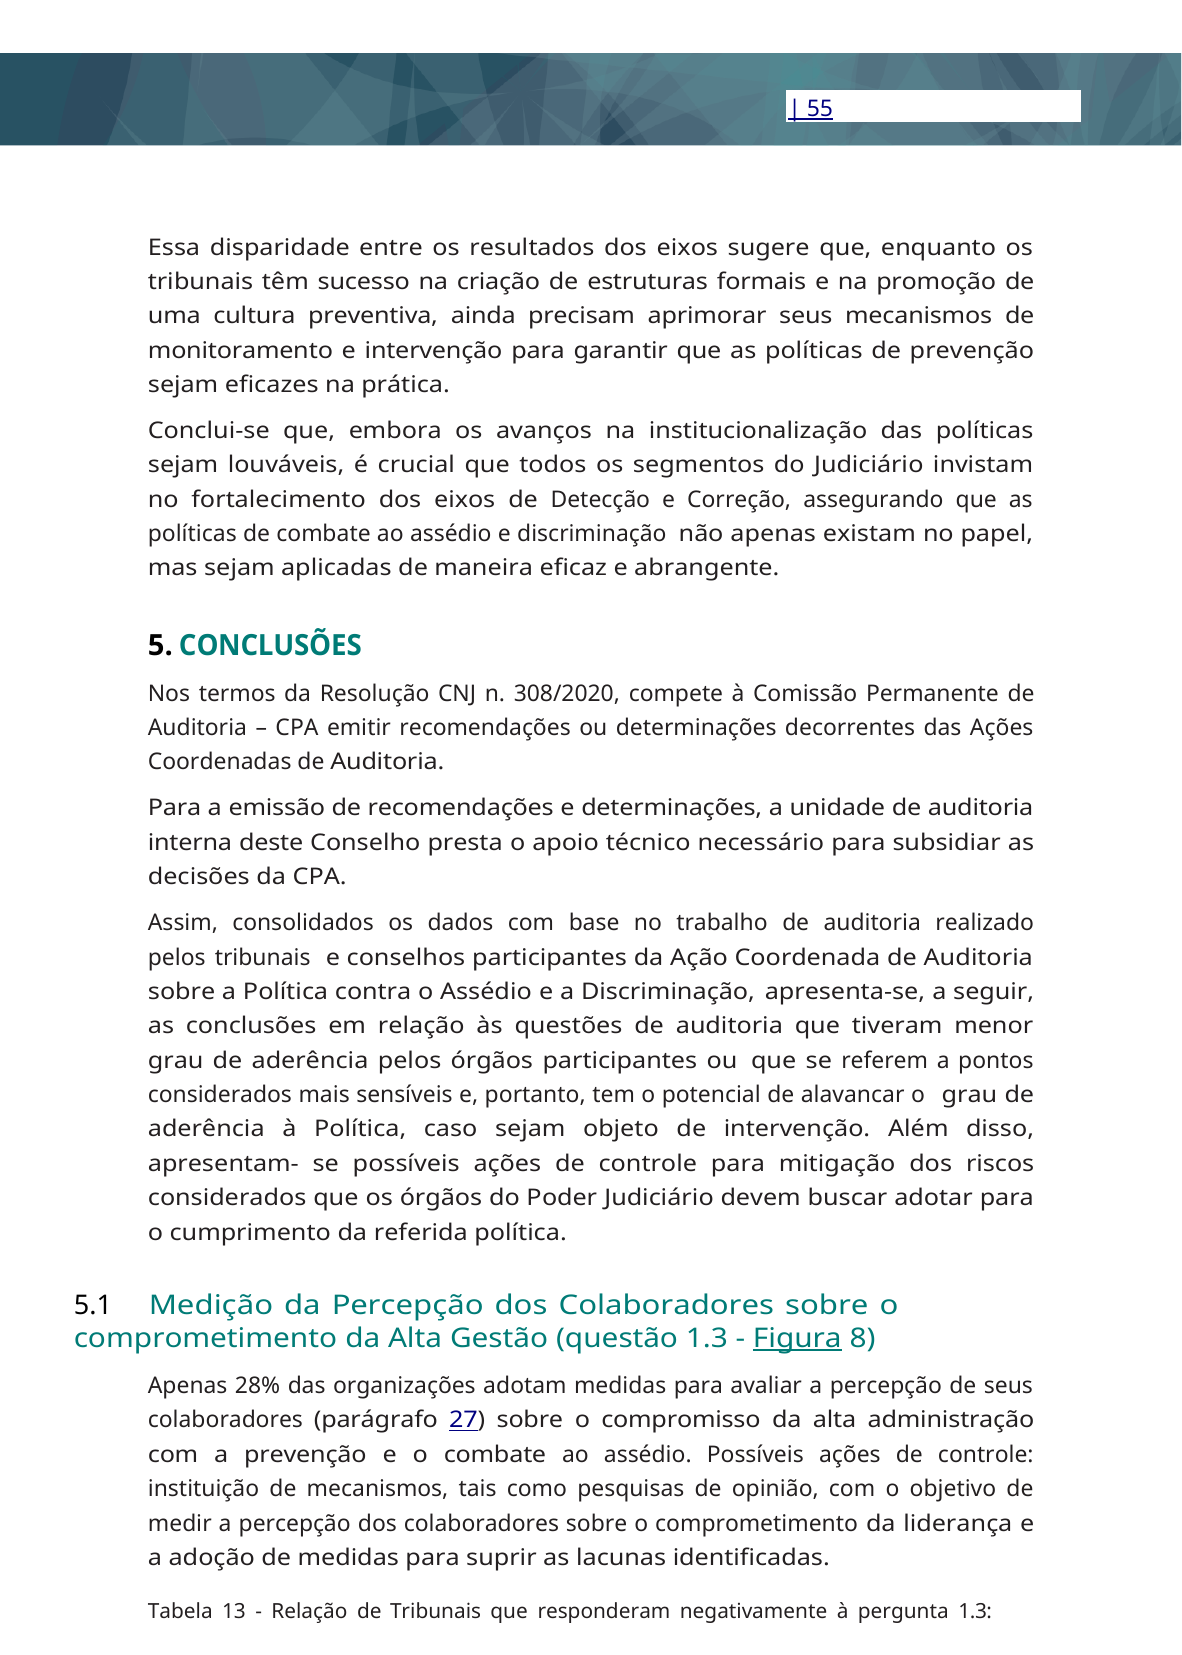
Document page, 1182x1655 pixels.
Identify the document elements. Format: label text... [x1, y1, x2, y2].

text Tabela 13 - Relação de Tribunais que responderam negativamente à pergunta 1.3: [148, 1596, 1181, 1625]
text Assim, consolidados os dados com base no trabalho de auditoria realizado pelos tribunais e conselhos participantes da Ação Coordenada de Auditoria sobre a Política contra o Assédio e a Discriminação, apresenta-se, a seguir, as conclusões em relação às questões de auditoria que tiveram menor grau de aderência pelos órgãos participantes ou que se referem a pontos considerados mais sensíveis e, portanto, tem o potencial de alavancar o grau de aderência à Política, caso sejam objeto de intervenção. Além disso, apresentam- se possíveis ações de controle para mitigação dos riscos considerados que os órgãos do Poder Judiciário devem buscar adotar para o cumprimento da referida política. [148, 906, 1034, 1247]
list Medição da Percepção dos Colaboradores sobre o comprometimento da Alta Gestão (questão 1.3 - Figura 8) [74, 1287, 900, 1355]
text Essa disparidade entre os resultados dos eixos sugere que, enquanto os tribunais têm sucesso na criação de estruturas formais e na promoção de uma cultura preventiva, ainda precisam aprimorar seus mecanismos de monitoramento e intervenção para garantir que as políticas de prevenção sejam eficazes na prática. [148, 230, 1034, 399]
text Nos termos da Resolução CNJ n. 308/2020, compete à Comissão Permanente de Auditoria – CPA emitir recomendações ou determinações decorrentes das Ações Coordenadas de Auditoria. [148, 677, 1034, 777]
list CONCLUSÕES [148, 624, 1181, 663]
text Apenas 28% das organizações adotam medidas para avaliar a percepção de seus colaboradores (parágrafo 27) sobre o compromisso da alta administração com a prevenção e o combate ao assédio. Possíveis ações de controle: instituição de mecanismos, tais como pesquisas de opinião, com o objetivo de medir a percepção dos colaboradores sobre o comprometimento da liderança e a adoção de medidas para suprir as lacunas identificadas. [148, 1369, 1034, 1572]
text Conclui-se que, embora os avanços na institucionalização das políticas sejam louváveis, é crucial que todos os segmentos do Judiciário invistam no fortalecimento dos eixos de Detecção e Correção, assegurando que as políticas de combate ao assédio e discriminação não apenas existam no papel, mas sejam aplicadas de maneira eficaz e abrangente. [148, 414, 1033, 583]
text Para a emissão de recomendações e determinações, a unidade de auditoria interna deste Conselho presta o apoio técnico necessário para subsidiar as decisões da CPA. [148, 791, 1034, 891]
